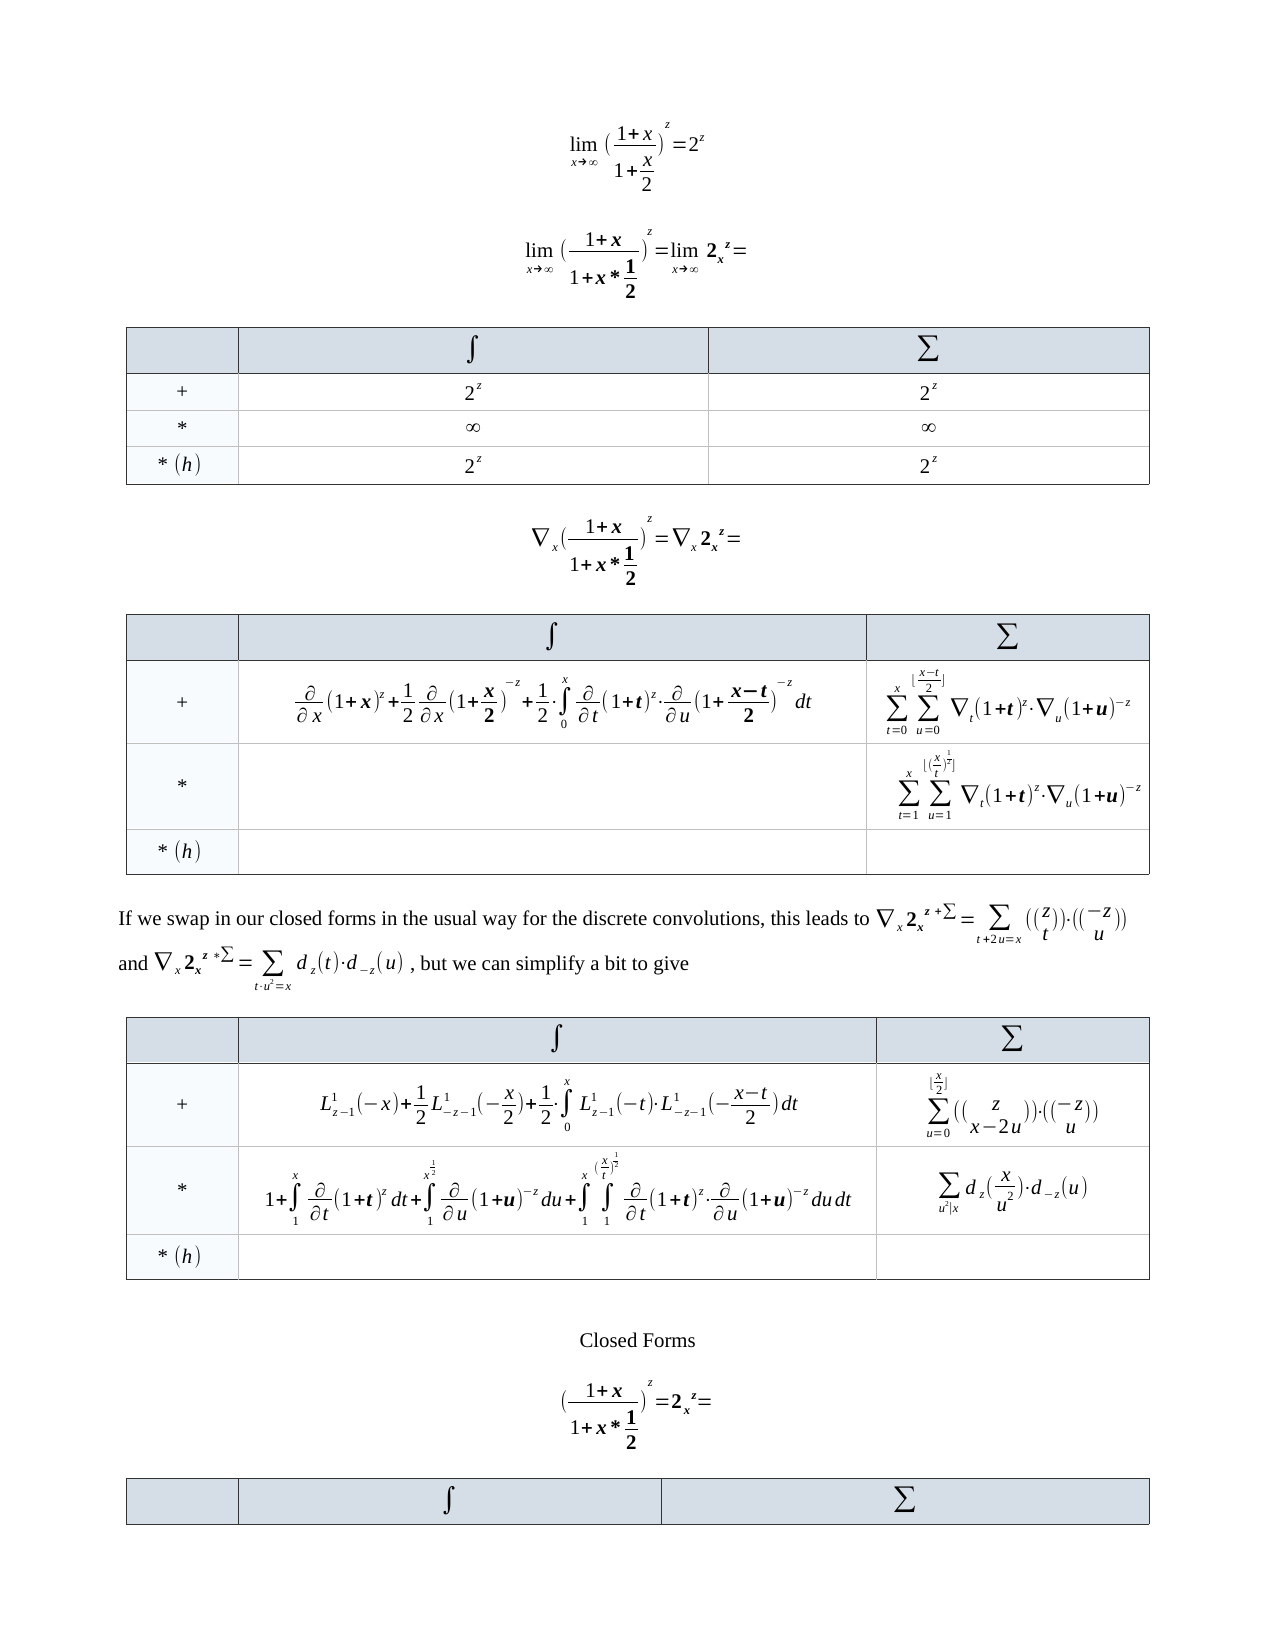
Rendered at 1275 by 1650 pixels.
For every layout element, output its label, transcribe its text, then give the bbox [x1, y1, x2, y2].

table_cell * [127, 830, 238, 874]
table_header [127, 1479, 238, 1524]
table_header [709, 328, 1149, 373]
table_cell [239, 1235, 876, 1279]
table_header [877, 1018, 1149, 1062]
table_cell * [127, 744, 238, 828]
table_cell [867, 661, 1149, 743]
table_header [867, 615, 1149, 660]
text If we swap in our closed forms in the usual way for the discrete convolutions, this leads toand, but we can simplify a bit to give [118, 898, 1157, 993]
table_cell * [127, 447, 238, 483]
table_cell [709, 374, 1149, 410]
table_cell [709, 447, 1149, 483]
table_cell [239, 661, 866, 743]
table_cell + [127, 374, 238, 410]
table_header [127, 1018, 238, 1062]
table_header [127, 615, 238, 660]
table_cell * [127, 411, 238, 446]
table_cell [239, 744, 866, 828]
table_cell * [127, 1147, 238, 1234]
text Closed Forms [118, 1328, 1157, 1352]
table_cell * [127, 1235, 238, 1279]
table_cell [239, 374, 708, 410]
table_header [239, 615, 866, 660]
table_header [239, 1479, 661, 1524]
table_cell [239, 447, 708, 483]
table_header [239, 328, 708, 373]
table_header [662, 1479, 1149, 1524]
table_cell [867, 830, 1149, 874]
table_cell [877, 1147, 1149, 1234]
table_cell + [127, 661, 238, 743]
table_cell + [127, 1064, 238, 1146]
table_header [239, 1018, 876, 1062]
table_cell [709, 411, 1149, 446]
table_cell [877, 1064, 1149, 1146]
table_cell [877, 1235, 1149, 1279]
table_cell [239, 411, 708, 446]
table_cell [239, 1147, 876, 1234]
table_cell [239, 830, 866, 874]
table_cell [867, 744, 1149, 828]
table_cell [239, 1064, 876, 1146]
table_header [127, 328, 238, 373]
